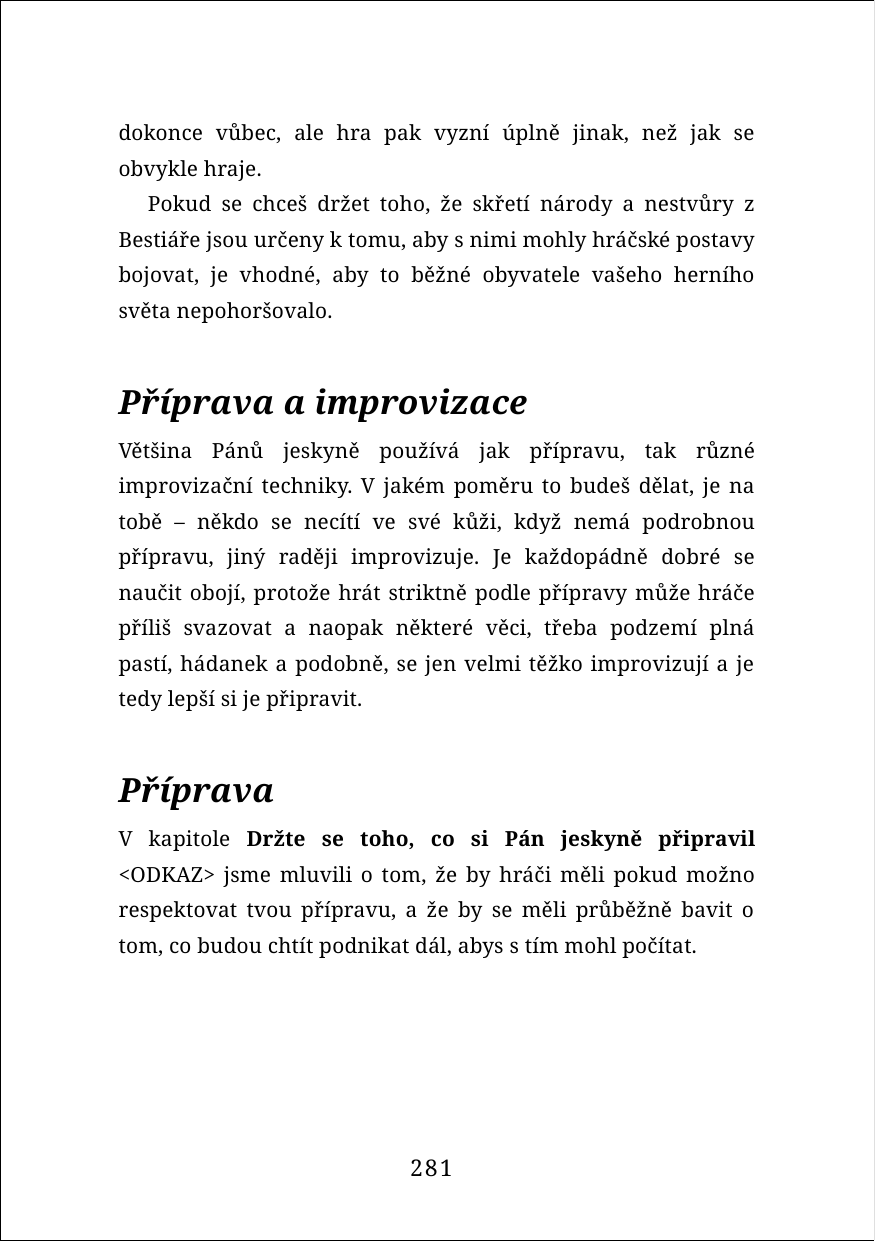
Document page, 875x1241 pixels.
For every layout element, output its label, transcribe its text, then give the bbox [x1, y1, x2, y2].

text V kapitole Držte se toho, co si Pán jeskyně připravil <ODKAZ> jsme mluvili o tom, že by hráči měli pokud možno respektovat tvou přípravu, a že by se měli průběžně bavit o tom, co budou chtít podnikat dál, abys s tím mohl počítat. [118, 824, 756, 959]
subtitle Příprava [118, 767, 756, 813]
subtitle Příprava a improvizace [118, 379, 756, 424]
text Většina Pánů jeskyně používá jak přípravu, tak různé improvizační techniky. V jakém poměru to budeš dělat, je na tobě – někdo se necítí ve své kůži, když nemá podrobnou přípravu, jiný raději improvizuje. Je každopádně dobré se naučit obojí, protože hrát striktně podle přípravy může hráče příliš svazovat a naopak některé věci, třeba podzemí plná pastí, hádanek a podobně, se jen velmi těžko improvizují a je tedy lepší si je připravit. [118, 436, 756, 713]
text dokonce vůbec, ale hra pak vyzní úplně jinak, než jak se obvykle hraje. Pokud se chceš držet toho, že skřetí národy a nestvůry z Bestiáře jsou určeny k tomu, aby s nimi mohly hráčské postavy bojovat, je vhodné, aby to běžné obyvatele vašeho herního světa nepohoršovalo. [118, 118, 756, 324]
